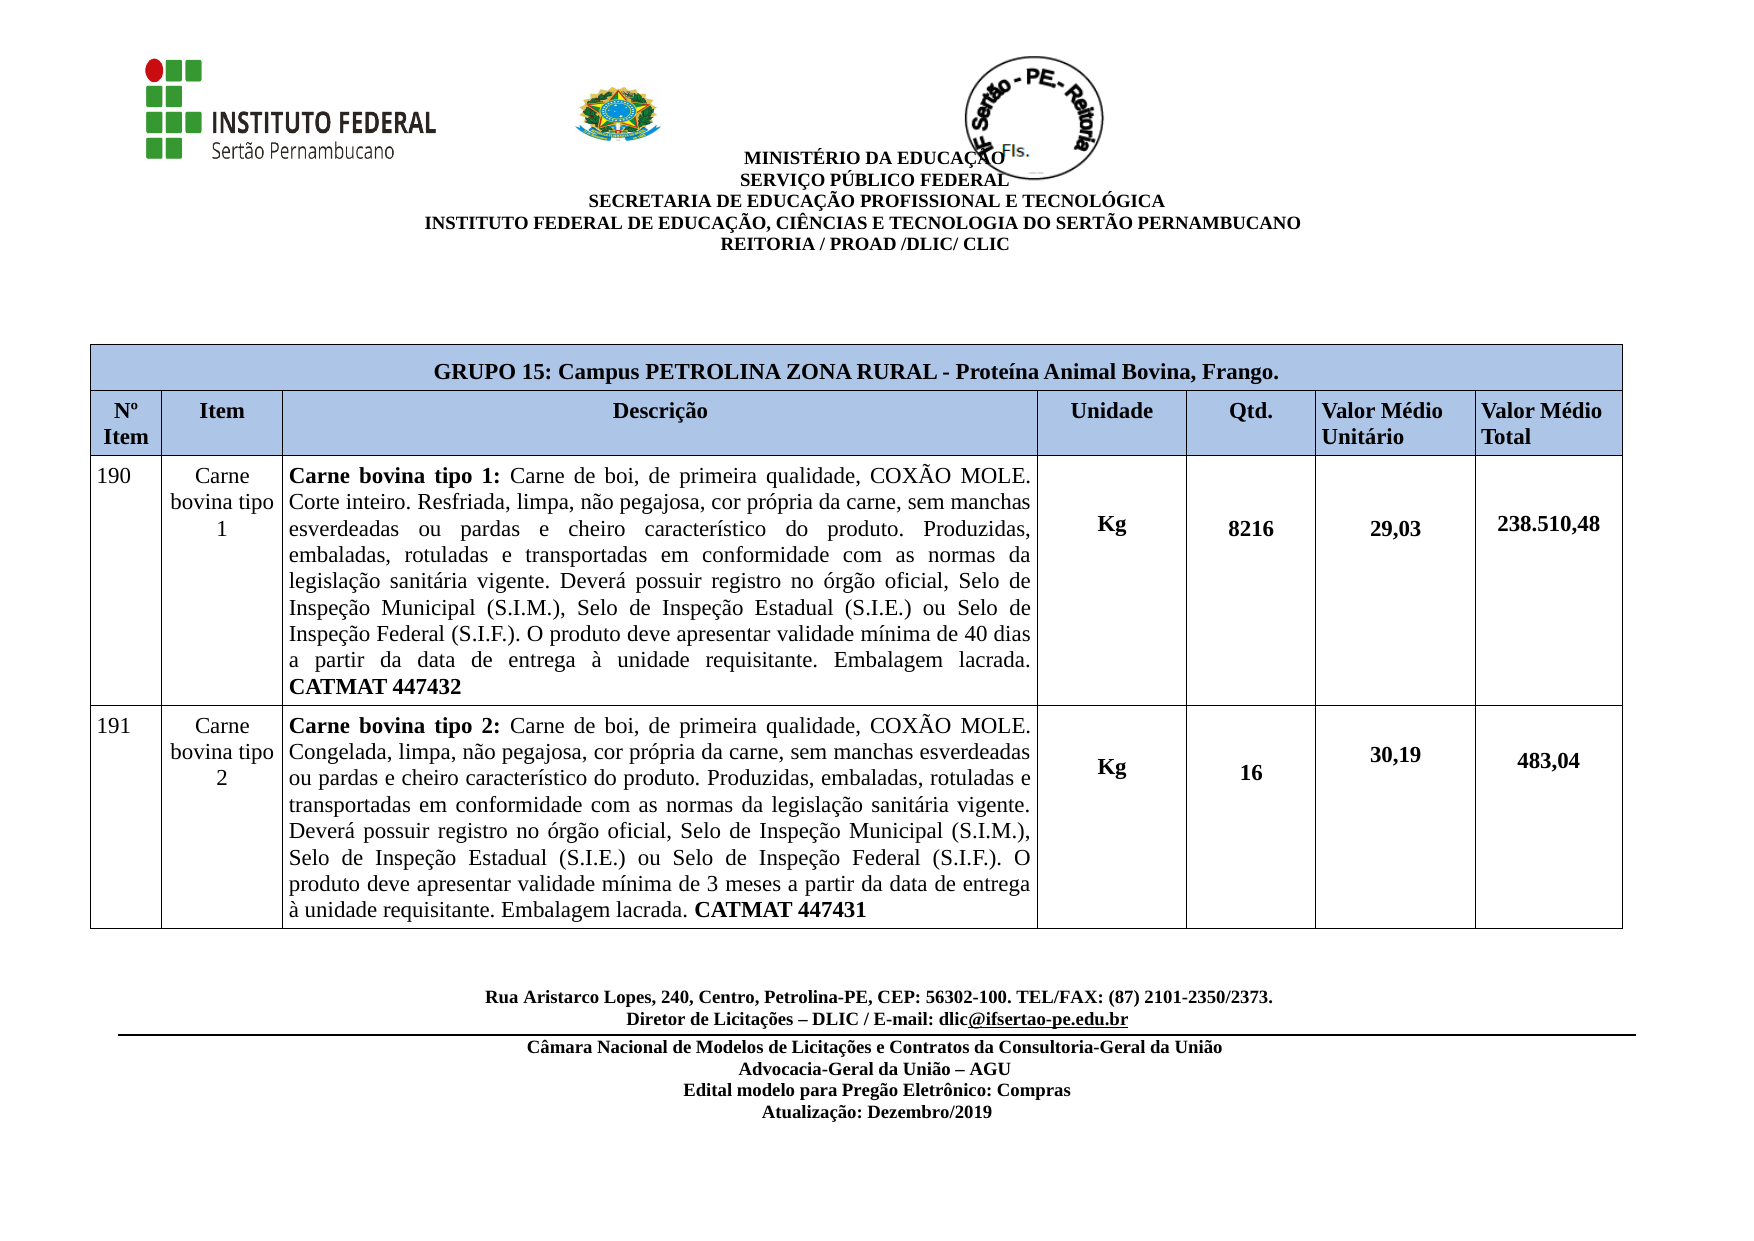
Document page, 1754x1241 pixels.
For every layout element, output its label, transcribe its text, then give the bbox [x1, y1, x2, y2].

table_cell Qtd. [1187, 391, 1315, 455]
table_cell Valor Médio Total [1476, 391, 1622, 455]
table_cell 483,04 [1476, 706, 1622, 928]
table_cell 191 [91, 706, 161, 928]
picture [957, 45, 1111, 186]
picture [145, 58, 435, 159]
table_cell Carne bovina tipo 2: Carne de boi, de primeira qualidade, COXÃO MOLE. Congelada, limpa, não pegajosa, cor própria da carne, sem manchas esverdeadas ou pardas e cheiro característico do produto. Produzidas, embaladas, rotuladas e transportadas em conformidade com as normas da legislação sanitária vigente. Deverá possuir registro no órgão oficial, Selo de Inspeção Municipal (S.I.M.), Selo de Inspeção Estadual (S.I.E.) ou Selo de Inspeção Federal (S.I.F.). O produto deve apresentar validade mínima de 3 meses a partir da data de entrega à unidade requisitante. Embalagem lacrada. CATMAT 447431 [283, 706, 1037, 928]
table_cell 190 [91, 456, 161, 705]
table_cell 8216 [1187, 456, 1315, 705]
picture [575, 87, 661, 141]
table_cell Kg [1038, 706, 1186, 928]
table_cell 29,03 [1316, 456, 1475, 705]
table_cell 238.510,48 [1476, 456, 1622, 705]
table_cell Carne bovina tipo 1 [162, 456, 282, 705]
table_cell 16 [1187, 706, 1315, 928]
table_cell Kg [1038, 456, 1186, 705]
table_cell Valor Médio Unitário [1316, 391, 1475, 455]
table_cell Nº Item [91, 391, 161, 455]
table_cell Descrição [283, 391, 1037, 455]
table_cell 30,19 [1316, 706, 1475, 928]
table_header GRUPO 15: Campus PETROLINA ZONA RURAL - Proteína Animal Bovina, Frango. [91, 345, 1622, 390]
table_cell Carne bovina tipo 2 [162, 706, 282, 928]
table_cell Item [162, 391, 282, 455]
table_cell Carne bovina tipo 1: Carne de boi, de primeira qualidade, COXÃO MOLE. Corte inteiro. Resfriada, limpa, não pegajosa, cor própria da carne, sem manchas esverdeadas ou pardas e cheiro característico do produto. Produzidas, embaladas, rotuladas e transportadas em conformidade com as normas da legislação sanitária vigente. Deverá possuir registro no órgão oficial, Selo de Inspeção Municipal (S.I.M.), Selo de Inspeção Estadual (S.I.E.) ou Selo de Inspeção Federal (S.I.F.). O produto deve apresentar validade mínima de 40 dias a partir da data de entrega à unidade requisitante. Embalagem lacrada. CATMAT 447432 [283, 456, 1037, 705]
table_cell Unidade [1038, 391, 1186, 455]
